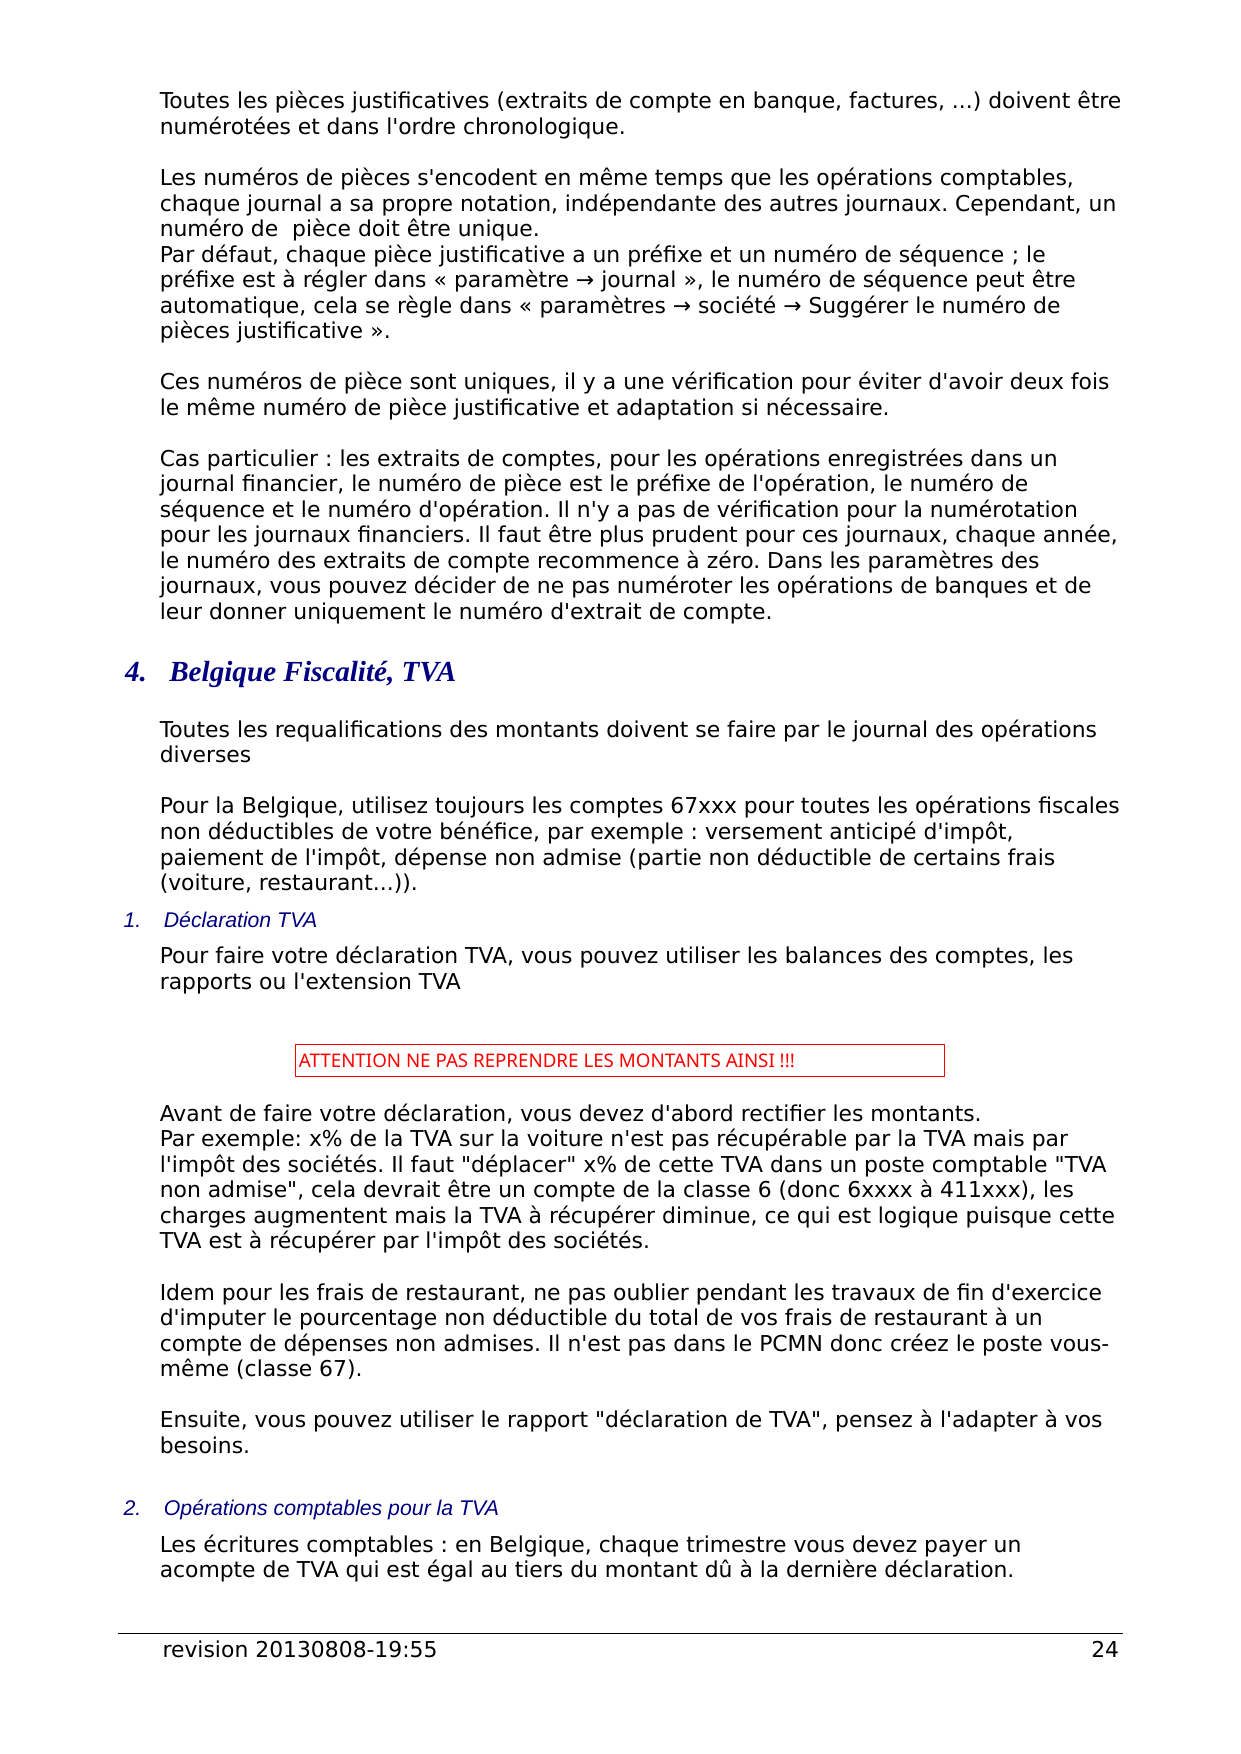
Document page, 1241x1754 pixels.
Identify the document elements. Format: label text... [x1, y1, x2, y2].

text Ces numéros de pièce sont uniques, il y a une vérification pour éviter d'avoir deux fois le même numéro de pièce justificative et adaptation si nécessaire. [159, 369, 1123, 420]
text ATTENTION NE PAS REPRENDRE LES MONTANTS AINSI !!! [296, 1045, 944, 1076]
subtitle Déclaration TVA [117, 907, 1123, 932]
text Les écritures comptables : en Belgique, chaque trimestre vous devez payer un acompte de TVA qui est égal au tiers du montant dû à la dernière déclaration. [159, 1532, 1123, 1583]
text Les numéros de pièces s'encodent en même temps que les opérations comptables, chaque journal a sa propre notation, indépendante des autres journaux. Cependant, un numéro de pièce doit être unique. [159, 165, 1123, 242]
text Pour faire votre déclaration TVA, vous pouvez utiliser les balances des comptes, les rapports ou l'extension TVA [159, 944, 1123, 995]
text Idem pour les frais de restaurant, ne pas oublier pendant les travaux de fin d'exercice d'imputer le pourcentage non déductible du total de vos frais de restaurant à un compte de dépenses non admises. Il n'est pas dans le PCMN donc créez le poste vous-même (classe 67). [159, 1279, 1123, 1382]
text Toutes les requalifications des montants doivent se faire par le journal des opérations diverses [159, 717, 1123, 768]
text Avant de faire votre déclaration, vous devez d'abord rectifier les montants. [159, 1101, 1123, 1126]
text Cas particulier : les extraits de comptes, pour les opérations enregistrées dans un journal financier, le numéro de pièce est le préfixe de l'opération, le numéro de séquence et le numéro d'opération. Il n'y a pas de vérification pour la numérotation pour les journaux financiers. Il faut être plus prudent pour ces journaux, chaque année, le numéro des extraits de compte recommence à zéro. Dans les paramètres des journaux, vous pouvez décider de ne pas numéroter les opérations de banques et de leur donner uniquement le numéro d'extrait de compte. [159, 446, 1123, 624]
text Par exemple: x% de la TVA sur la voiture n'est pas récupérable par la TVA mais par l'impôt des sociétés. Il faut "déplacer" x% de cette TVA dans un poste comptable "TVA non admise", cela devrait être un compte de la classe 6 (donc 6xxxx à 411xxx), les charges augmentent mais la TVA à récupérer diminue, ce qui est logique puisque cette TVA est à récupérer par l'impôt des sociétés. [159, 1126, 1123, 1254]
subtitle Belgique Fiscalité, TVA [117, 654, 1123, 687]
text Ensuite, vous pouvez utiliser le rapport "déclaration de TVA", pensez à l'adapter à vos besoins. [159, 1407, 1123, 1458]
text Toutes les pièces justificatives (extraits de compte en banque, factures, ...) doivent être numérotées et dans l'ordre chronologique. [159, 88, 1123, 139]
text Par défaut, chaque pièce justificative a un préfixe et un numéro de séquence ; le préfixe est à régler dans « paramètre → journal », le numéro de séquence peut être automatique, cela se règle dans « paramètres → société → Suggérer le numéro de pièces justificative ». [159, 242, 1123, 344]
text Pour la Belgique, utilisez toujours les comptes 67xxx pour toutes les opérations fiscales non déductibles de votre bénéfice, par exemple : versement anticipé d'impôt, paiement de l'impôt, dépense non admise (partie non déductible de certains frais (voiture, restaurant...)). [159, 793, 1123, 896]
subtitle Opérations comptables pour la TVA [117, 1496, 1123, 1520]
